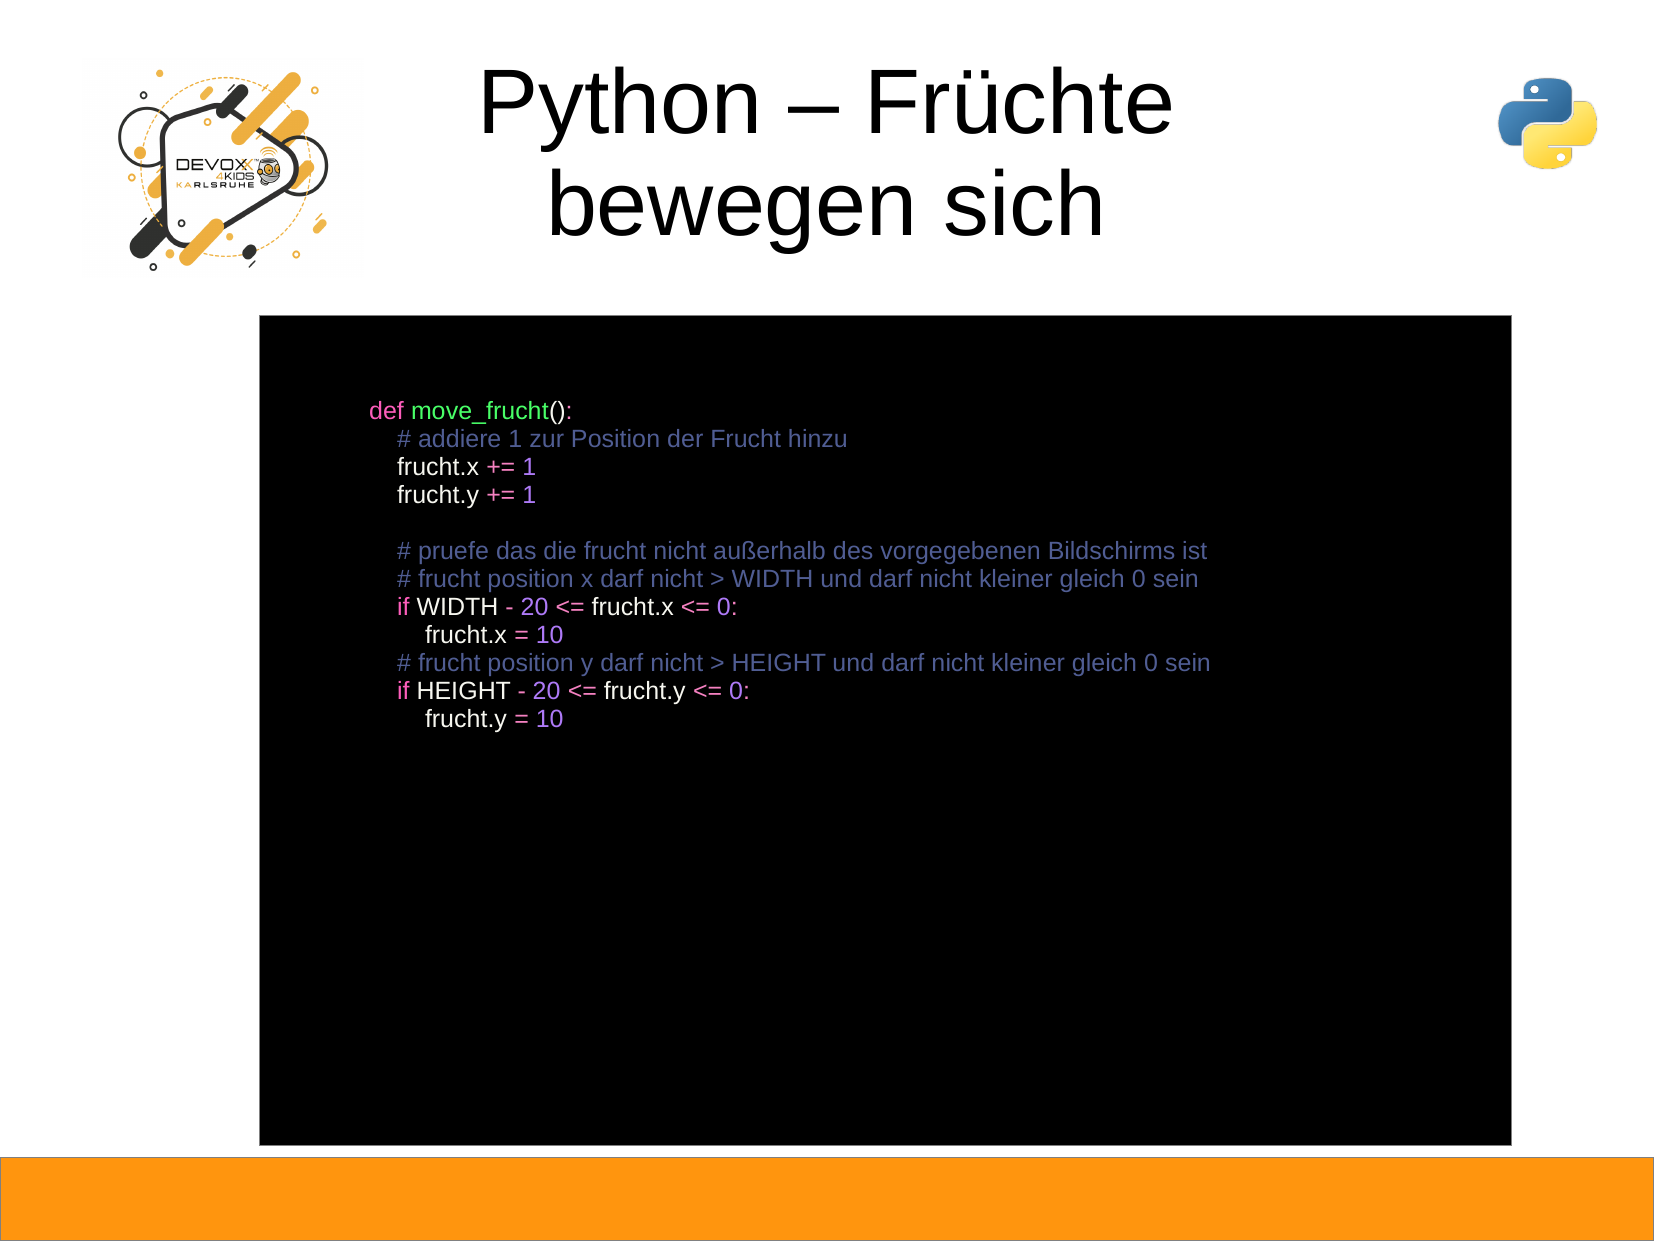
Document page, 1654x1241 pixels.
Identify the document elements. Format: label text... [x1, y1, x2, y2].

text_box [259, 315, 1512, 1146]
text_box [0, 1157, 1654, 1241]
title Python – Früchte bewegen sich [82, 49, 1571, 257]
picture [1476, 58, 1619, 189]
text_box def move_frucht(): # addiere 1 zur Position der Frucht hinzu frucht.x += 1 frucht.y += 1 # pruefe das die frucht nicht außerhalb des vorgegebenen Bildschirms ist # frucht position x darf nicht > WIDTH und darf nicht kleiner gleich 0 sein if WIDTH - 20 <= frucht.x <= 0: frucht.x = 10 # frucht position y darf nicht > HEIGHT und darf nicht kleiner gleich 0 sein if HEIGHT - 20 <= frucht.y <= 0: frucht.y = 10 [354, 366, 1394, 898]
picture [82, 58, 364, 278]
